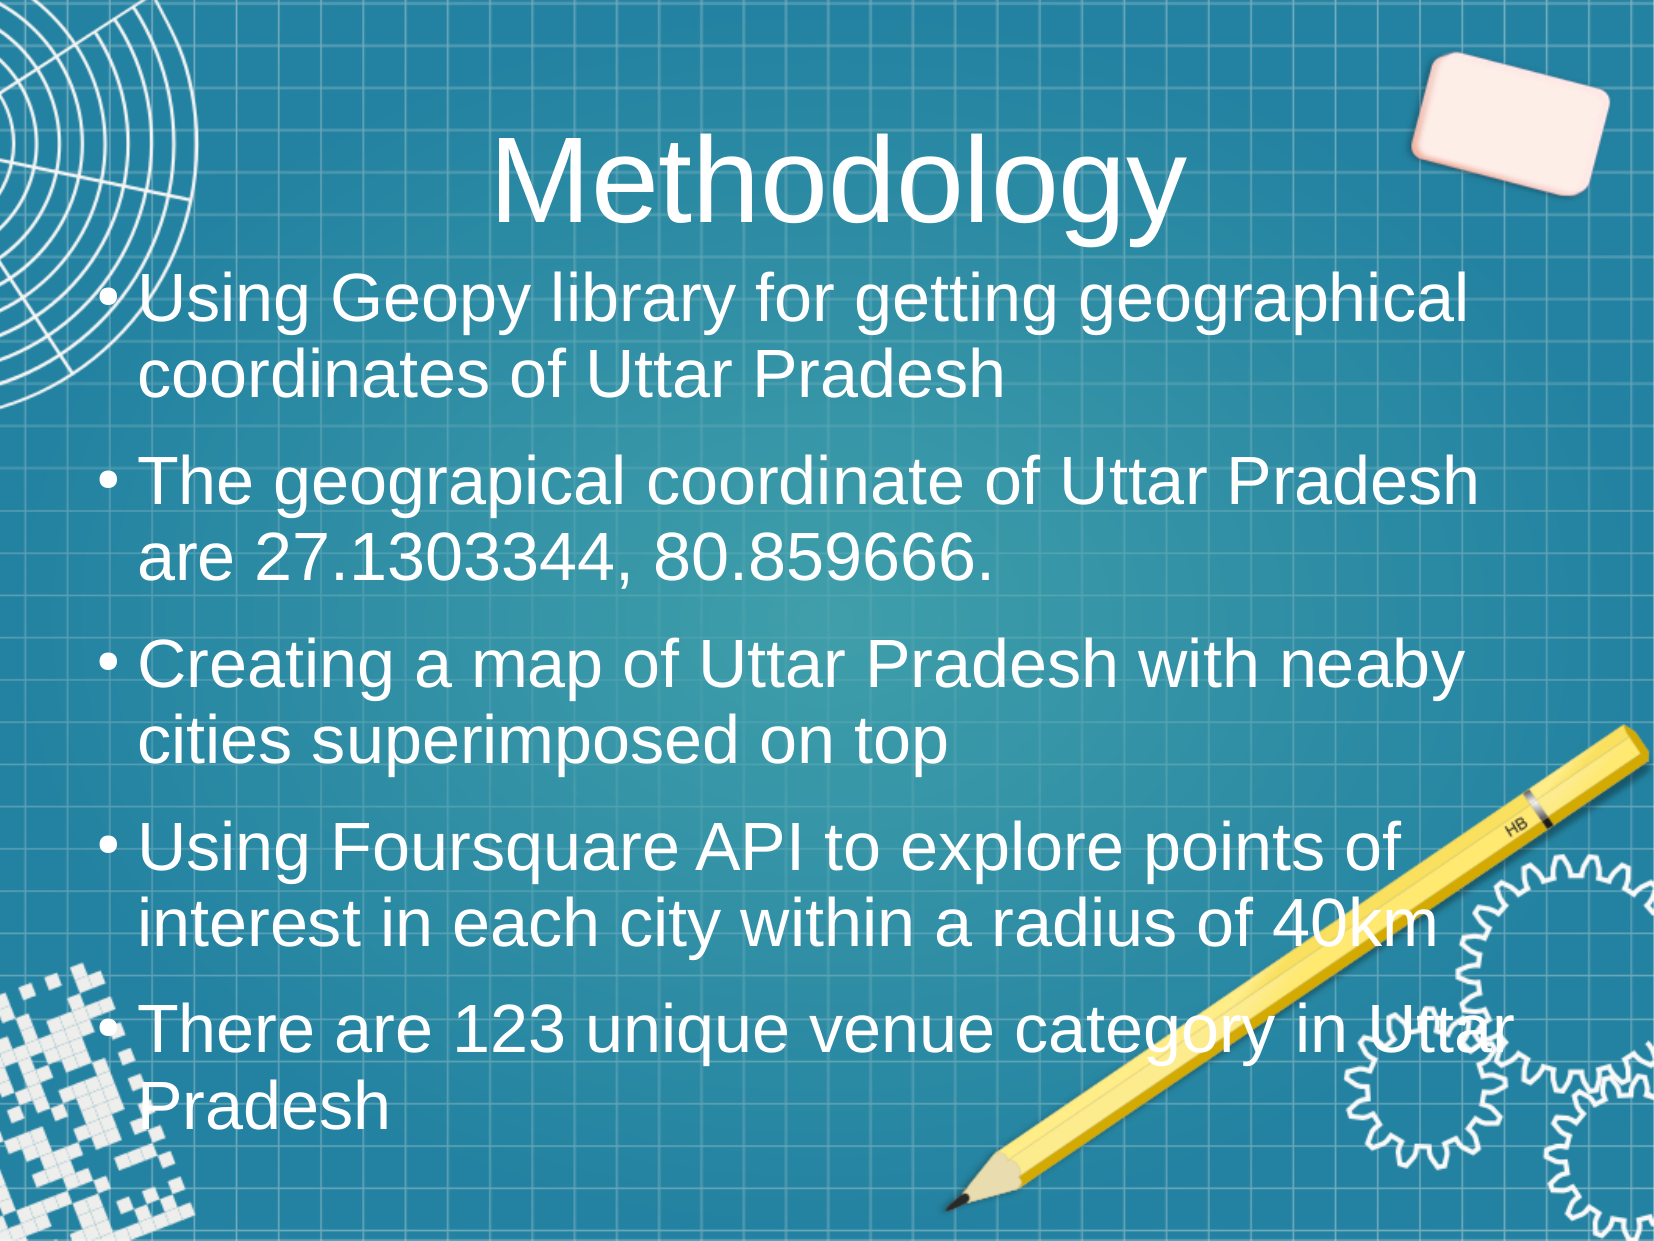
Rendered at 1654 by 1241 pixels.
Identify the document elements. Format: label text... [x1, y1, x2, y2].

list Using Geopy library for getting geographical coordinates of Uttar Pradesh The geograpical coordinate of Uttar Pradesh are 27.1303344, 80.859666. Creating a map of Uttar Pradesh with neaby cities superimposed on top Using Foursquare API to explore points of interest in each city within a radius of 40km There are 123 unique venue category in Uttar Pradesh [82, 259, 1571, 1158]
picture [0, 0, 1654, 1241]
title Methodology [94, 76, 1583, 284]
